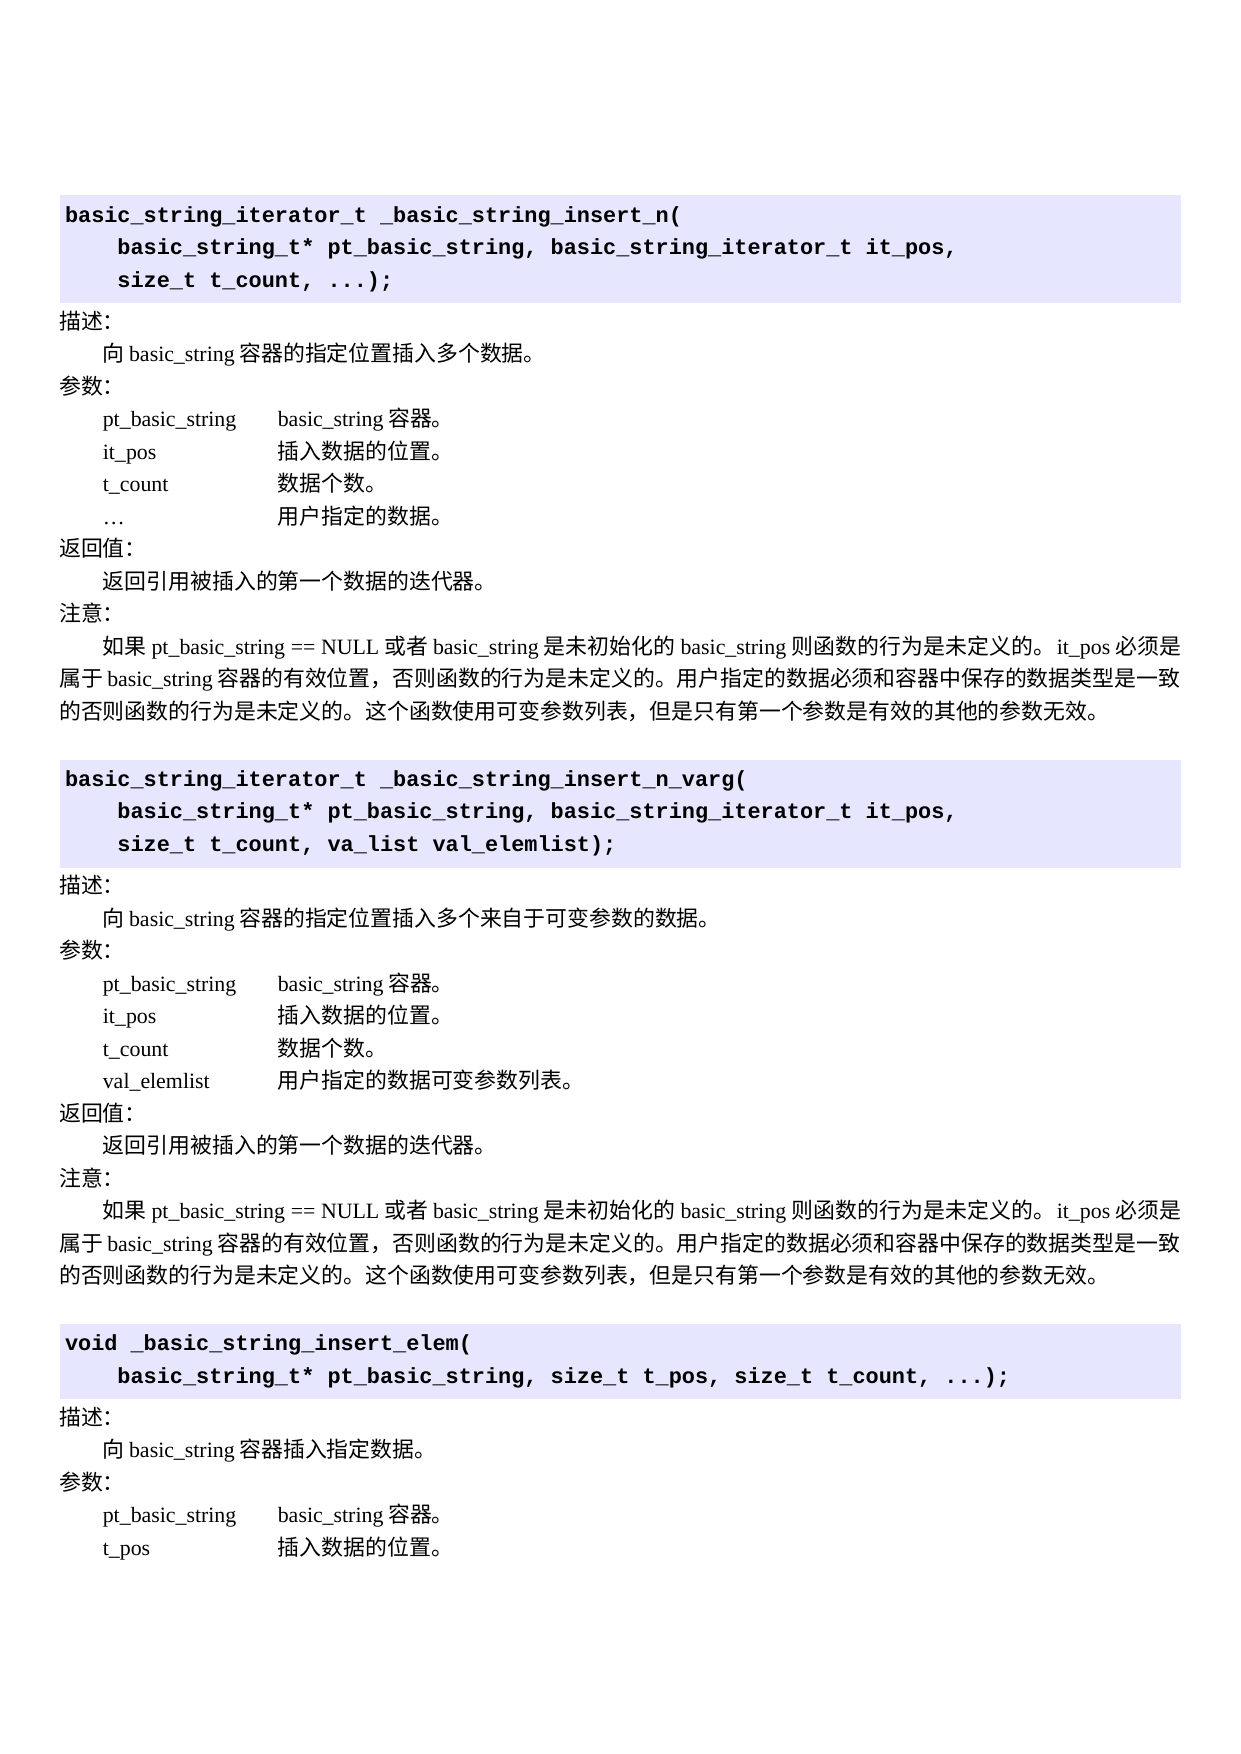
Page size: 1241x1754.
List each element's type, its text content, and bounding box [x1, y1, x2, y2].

text 描述： [59, 869, 1181, 900]
text pt_basic_string basic_string容器。 [59, 965, 1181, 998]
text 参数： [59, 1464, 1181, 1497]
text 返回引用被插入的第一个数据的迭代器。 [59, 563, 1181, 596]
text pt_basic_string basic_string容器。 [59, 401, 1181, 433]
text 参数： [59, 368, 1181, 401]
text 描述： [59, 1400, 1181, 1432]
text 注意： [59, 596, 1181, 628]
text it_pos 插入数据的位置。 [59, 998, 1181, 1030]
text 返回引用被插入的第一个数据的迭代器。 [59, 1128, 1181, 1160]
text pt_basic_string basic_string容器。 [59, 1497, 1181, 1529]
text it_pos 插入数据的位置。 [59, 433, 1181, 466]
text 返回值： [59, 1095, 1181, 1128]
text t_count 数据个数。 [59, 466, 1181, 498]
text 返回值： [59, 531, 1181, 563]
text val_elemlist 用户指定的数据可变参数列表。 [59, 1063, 1181, 1095]
text t_pos 插入数据的位置。 [59, 1529, 1181, 1562]
table_header basic_string_iterator_t _basic_string_insert_n_varg( basic_string_t* pt_basic_string, basic_string_iterator_t it_pos, size_t t_count, va_list val_elemlist); [60, 760, 1181, 868]
text 如果pt_basic_string == NULL或者basic_string是未初始化的basic_string则函数的行为是未定义的。it_pos必须是属于basic_string容器的有效位置，否则函数的行为是未定义的。用户指定的数据必须和容器中保存的数据类型是一致的否则函数的行为是未定义的。这个函数使用可变参数列表，但是只有第一个参数是有效的其他的参数无效。 [59, 1193, 1181, 1290]
table_header void _basic_string_insert_elem( basic_string_t* pt_basic_string, size_t t_pos, size_t t_count, ...); [60, 1324, 1181, 1399]
text t_count 数据个数。 [59, 1030, 1181, 1063]
text 向basic_string容器的指定位置插入多个来自于可变参数的数据。 [59, 900, 1181, 933]
text 向basic_string容器的指定位置插入多个数据。 [59, 336, 1181, 368]
text 向basic_string容器插入指定数据。 [59, 1432, 1181, 1464]
text 注意： [59, 1160, 1181, 1193]
text 描述： [59, 305, 1181, 336]
text 参数： [59, 933, 1181, 965]
text 如果pt_basic_string == NULL或者basic_string是未初始化的basic_string则函数的行为是未定义的。it_pos必须是属于basic_string容器的有效位置，否则函数的行为是未定义的。用户指定的数据必须和容器中保存的数据类型是一致的否则函数的行为是未定义的。这个函数使用可变参数列表，但是只有第一个参数是有效的其他的参数无效。 [59, 628, 1181, 726]
text … 用户指定的数据。 [59, 498, 1181, 531]
table_header basic_string_iterator_t _basic_string_insert_n( basic_string_t* pt_basic_string, basic_string_iterator_t it_pos, size_t t_count, ...); [60, 195, 1181, 303]
